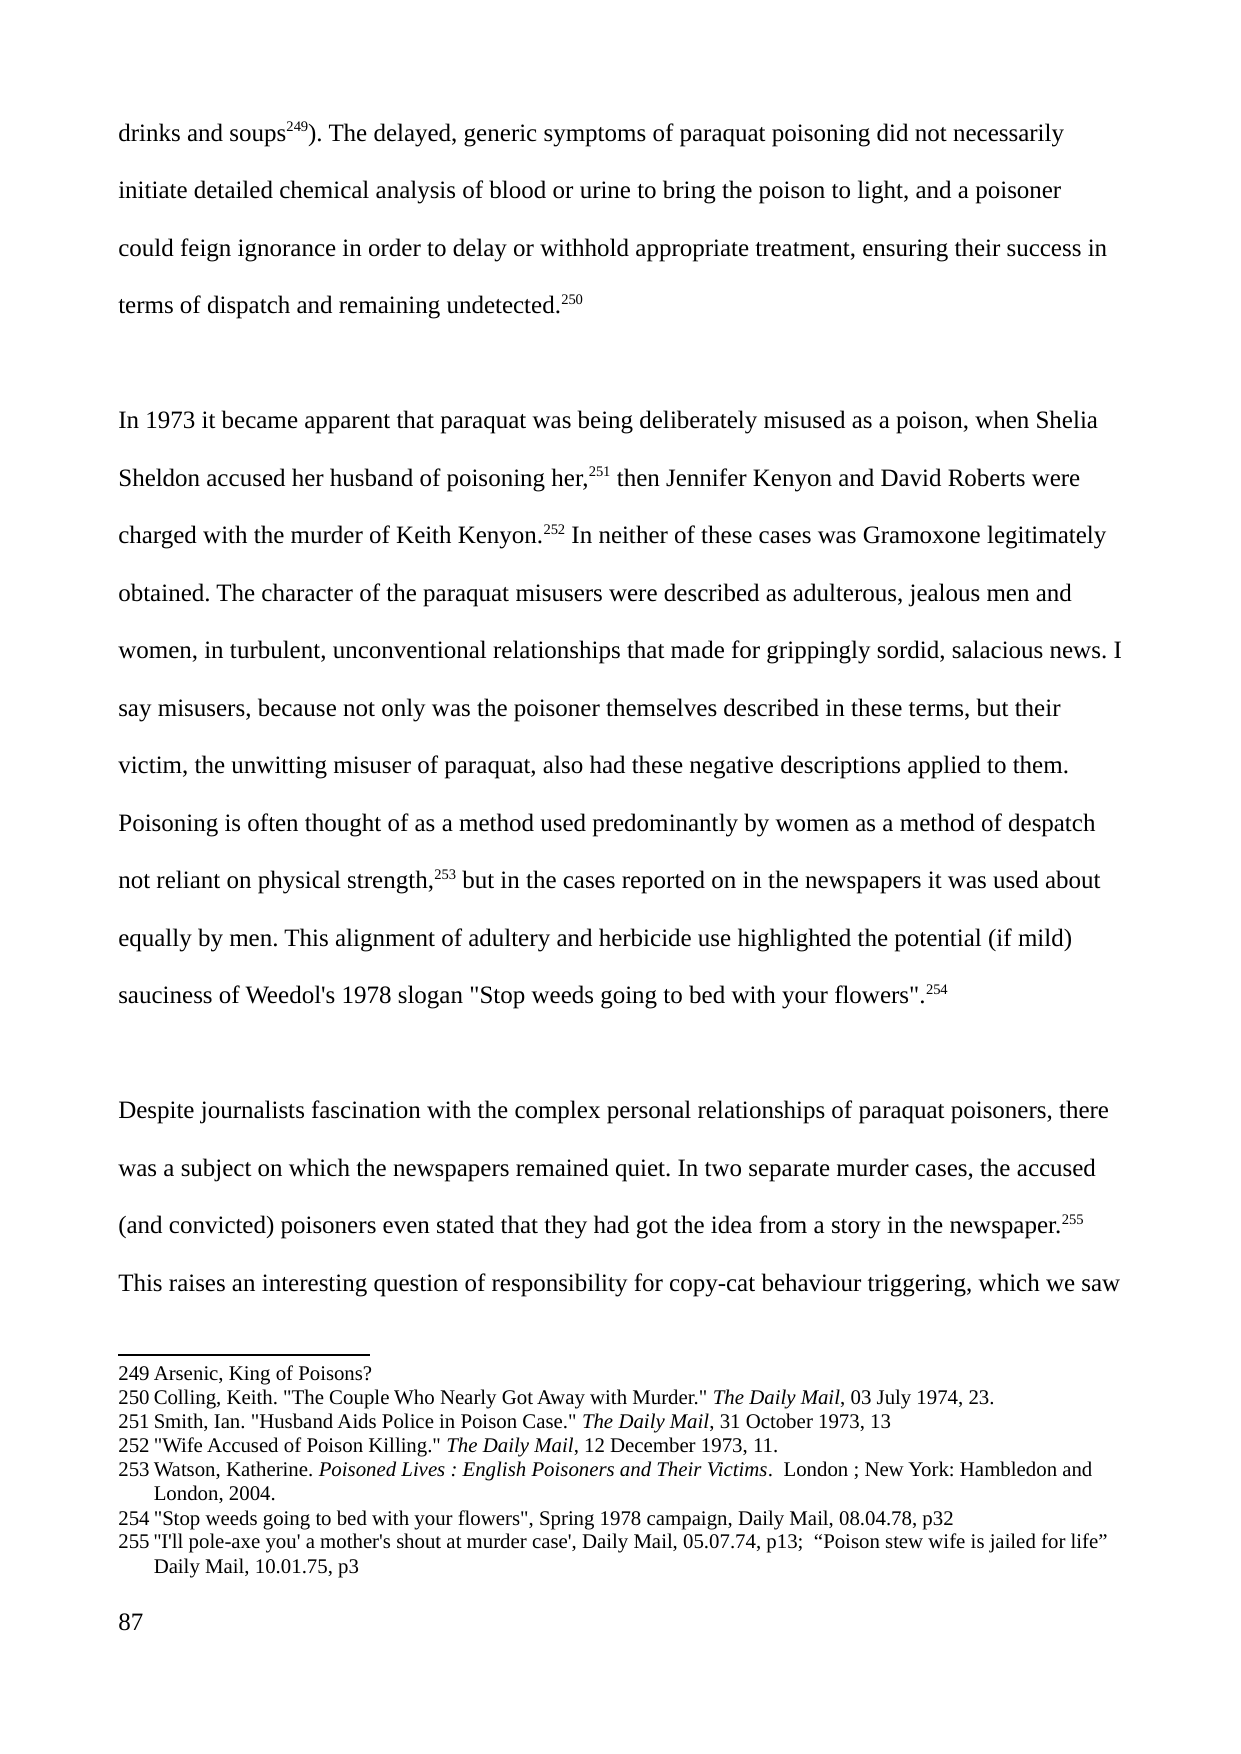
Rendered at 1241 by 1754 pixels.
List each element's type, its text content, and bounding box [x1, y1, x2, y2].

text "Stop weeds going to bed with your flowers", Spring 1978 campaign, Daily Mail, 08.04.78, p32 [118, 1505, 1122, 1529]
text "Wife Accused of Poison Killing." The Daily Mail, 12 December 1973, 11. [118, 1433, 1122, 1457]
text In 1973 it became apparent that paraquat was being deliberately misused as a poison, when Shelia Sheldon accused her husband of poisoning her, then Jennifer Kenyon and David Roberts were charged with the murder of Keith Kenyon. In neither of these cases was Gramoxone legitimately obtained. The character of the paraquat misusers were described as adulterous, jealous men and women, in turbulent, unconventional relationships that made for grippingly sordid, salacious news. I say misusers, because not only was the poisoner themselves described in these terms, but their victim, the unwitting misuser of paraquat, also had these negative descriptions applied to them. Poisoning is often thought of as a method used predominantly by women as a method of despatch not reliant on physical strength, but in the cases reported on in the newspapers it was used about equally by men. This alignment of adultery and herbicide use highlighted the potential (if mild) sauciness of Weedol's 1978 slogan "Stop weeds going to bed with your flowers". [118, 406, 1122, 1009]
text Watson, Katherine. Poisoned Lives : English Poisoners and Their Victims. London ; New York: Hambledon and London, 2004. [118, 1457, 1122, 1505]
text drinks and soups). The delayed, generic symptoms of paraquat poisoning did not necessarily initiate detailed chemical analysis of blood or urine to bring the poison to light, and a poisoner could feign ignorance in order to delay or withhold appropriate treatment, ensuring their success in terms of dispatch and remaining undetected. [118, 118, 1122, 319]
text Despite journalists fascination with the complex personal relationships of paraquat poisoners, there was a subject on which the newspapers remained quiet. In two separate murder cases, the accused (and convicted) poisoners even stated that they had got the idea from a story in the newspaper. This raises an interesting question of responsibility for copy-cat behaviour triggering, which we saw [118, 1096, 1122, 1297]
text ''I'll pole-axe you' a mother's shout at murder case', Daily Mail, 05.07.74, p13; “Poison stew wife is jailed for life” Daily Mail, 10.01.75, p3 [118, 1529, 1122, 1578]
text Arsenic, King of Poisons? [118, 1361, 1122, 1385]
text Colling, Keith. "The Couple Who Nearly Got Away with Murder." The Daily Mail, 03 July 1974, 23. [118, 1385, 1122, 1409]
text Smith, Ian. "Husband Aids Police in Poison Case." The Daily Mail, 31 October 1973, 13 [118, 1409, 1122, 1433]
